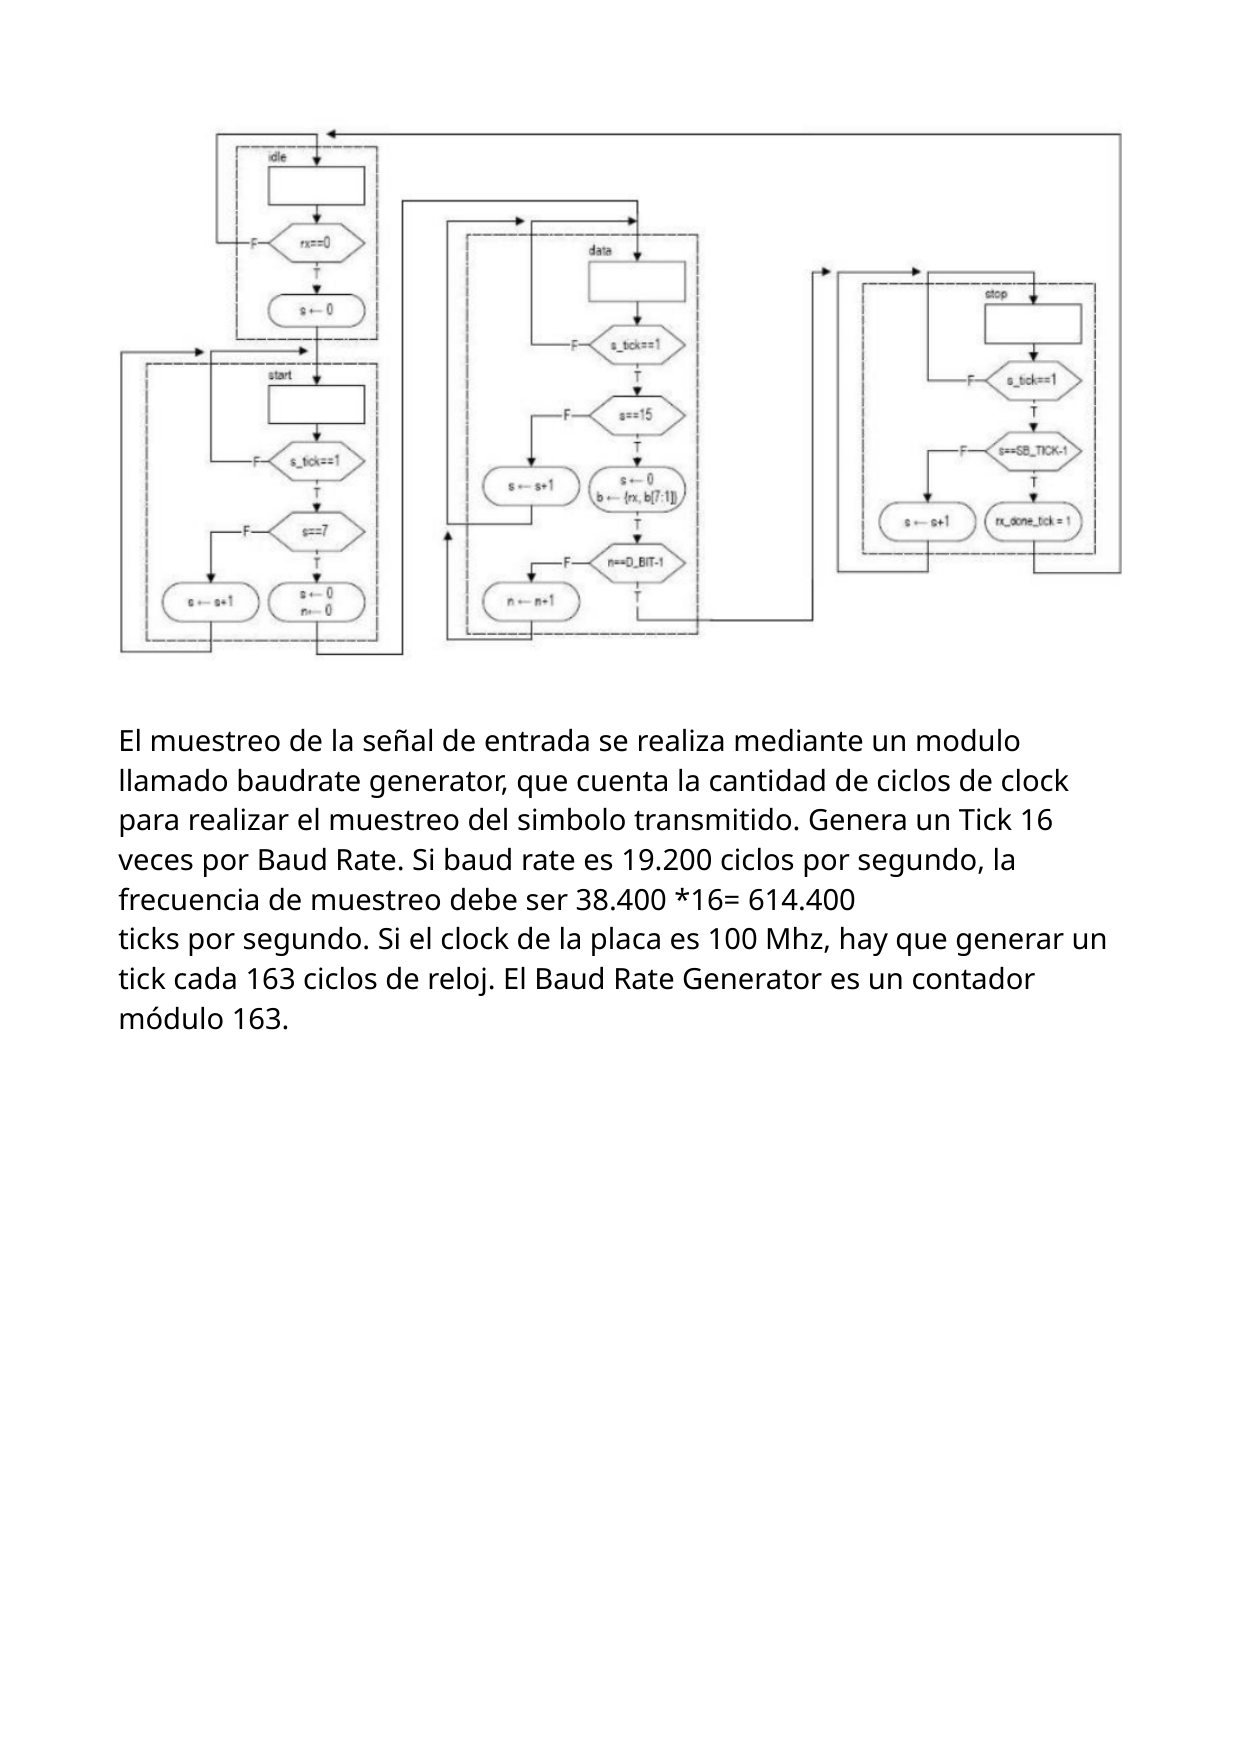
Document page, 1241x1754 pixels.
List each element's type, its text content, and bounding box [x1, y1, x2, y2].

text El muestreo de la señal de entrada se realiza mediante un modulo llamado baudrate generator, que cuenta la cantidad de ciclos de clock para realizar el muestreo del simbolo transmitido. Genera un Tick 16 veces por Baud Rate. Si baud rate es 19.200 ciclos por segundo, la frecuencia de muestreo debe ser 38.400 *16= 614.400 [118, 720, 1122, 919]
text ticks por segundo. Si el clock de la placa es 100 Mhz, hay que generar un tick cada 163 ciclos de reloj. El Baud Rate Generator es un contador módulo 163. [118, 919, 1122, 1038]
picture [118, 118, 1123, 681]
